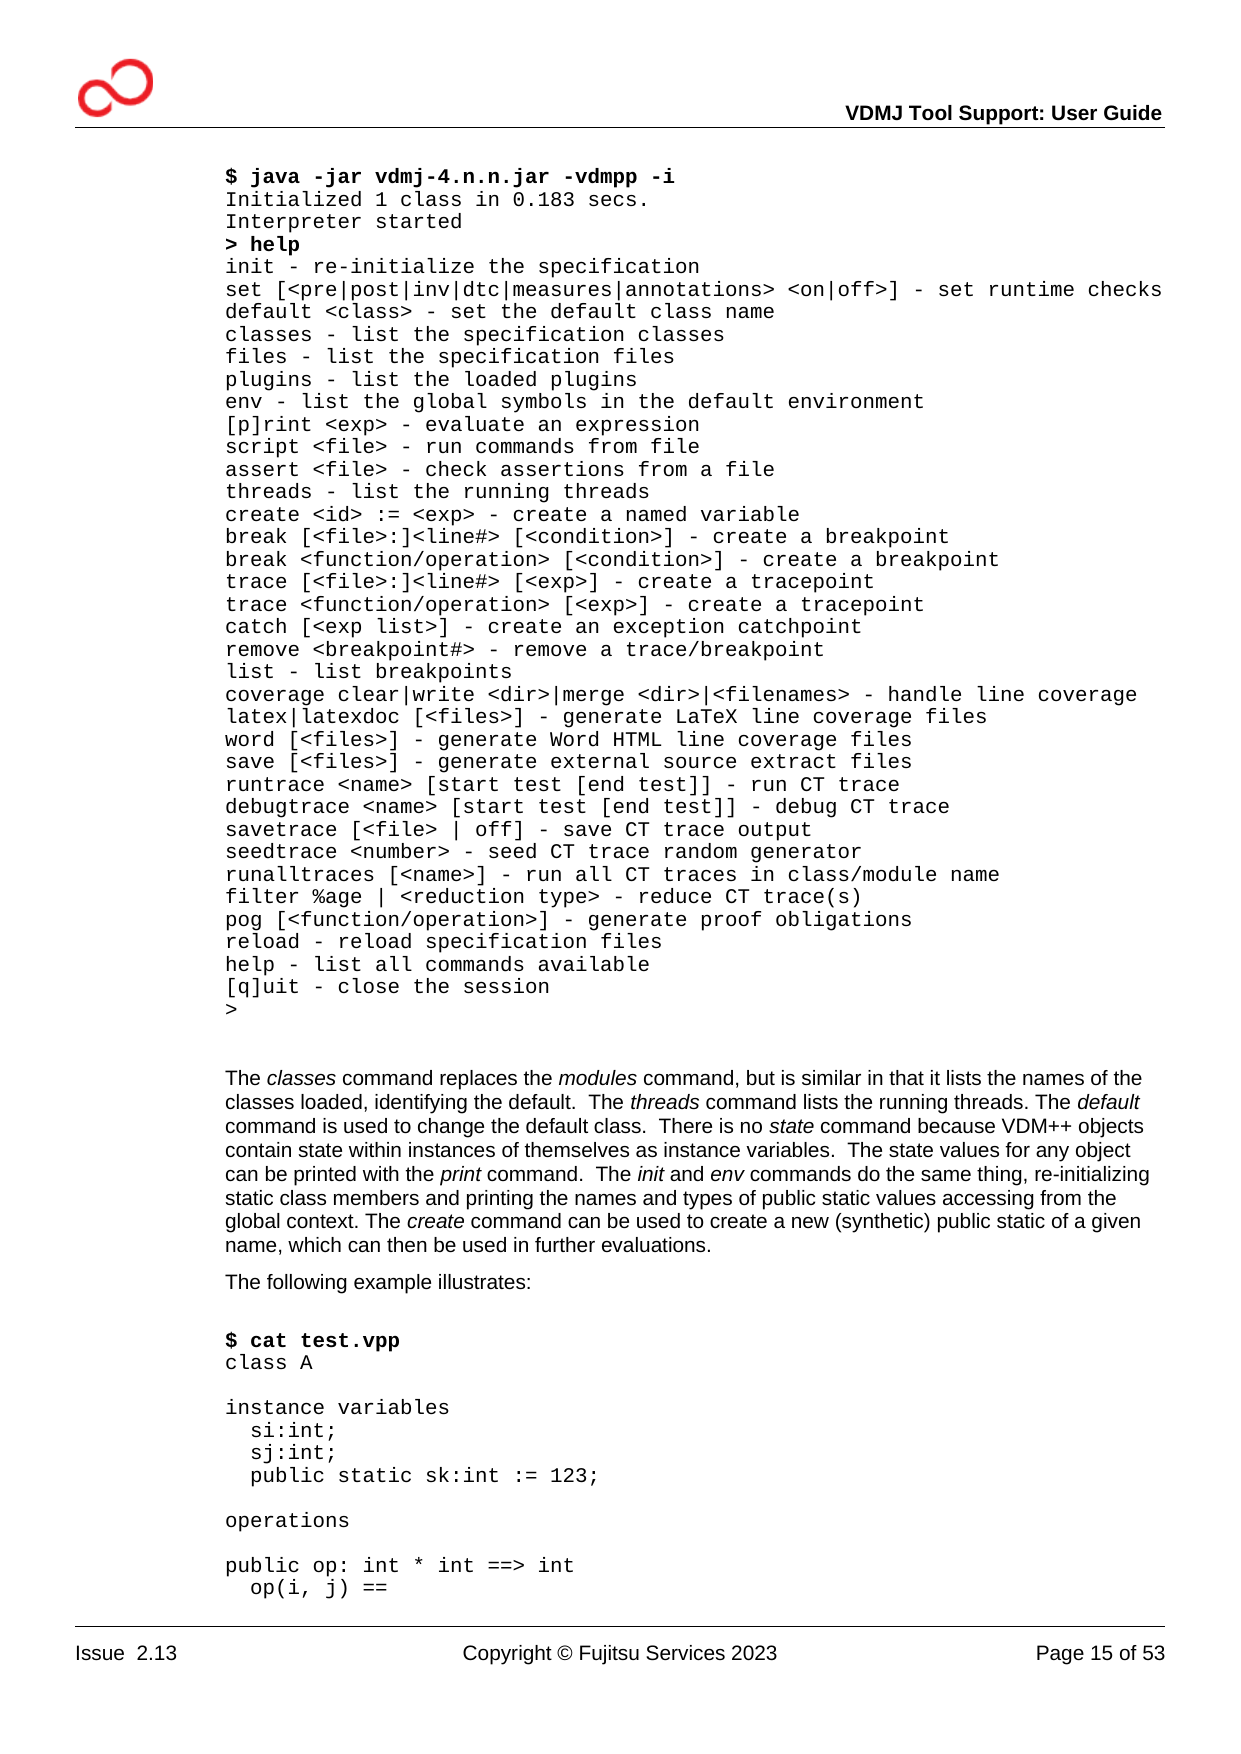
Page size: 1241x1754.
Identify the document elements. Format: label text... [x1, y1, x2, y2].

text public op: int * int ==> int [225, 1554, 1165, 1577]
text trace <function/operation> [<exp>] - create a tracepoint [225, 593, 1165, 616]
text debugtrace <name> [start test [end test]] - debug CT trace [225, 796, 1165, 818]
text break <function/operation> [<condition>] - create a breakpoint [225, 548, 1165, 571]
text [q]uit - close the session [225, 976, 1165, 998]
text reload - reload specification files [225, 931, 1165, 953]
text [p]rint <exp> - evaluate an expression [225, 413, 1165, 436]
picture [78, 52, 153, 127]
text latex|latexdoc [<files>] - generate LaTeX line coverage files [225, 706, 1165, 728]
text default <class> - set the default class name [225, 301, 1165, 323]
text Initialized 1 class in 0.183 secs. [225, 188, 1165, 211]
text Interpreter started [225, 211, 1165, 233]
text env - list the global symbols in the default environment [225, 391, 1165, 413]
text pog [<function/operation>] - generate proof obligations [225, 908, 1165, 931]
text operations [225, 1509, 1165, 1532]
text savetrace [<file> | off] - save CT trace output [225, 818, 1165, 841]
text plugins - list the loaded plugins [225, 368, 1165, 391]
text break [<file>:]<line#> [<condition>] - create a breakpoint [225, 526, 1165, 548]
text script <file> - run commands from file [225, 436, 1165, 458]
text The following example illustrates: [225, 1270, 1165, 1294]
text classes - list the specification classes [225, 323, 1165, 346]
text word [<files>] - generate Word HTML line coverage files [225, 728, 1165, 751]
text > help [225, 233, 1165, 256]
text coverage clear|write <dir>|merge <dir>|<filenames> - handle line coverage [225, 683, 1165, 706]
text instance variables [225, 1397, 1165, 1419]
text op(i, j) == [225, 1577, 1165, 1599]
text assert <file> - check assertions from a file [225, 458, 1165, 481]
text remove <breakpoint#> - remove a trace/breakpoint [225, 638, 1165, 661]
text catch [<exp list>] - create an exception catchpoint [225, 616, 1165, 638]
text $ cat test.vpp [225, 1329, 1165, 1352]
text create <id> := <exp> - create a named variable [225, 503, 1165, 526]
text list - list breakpoints [225, 661, 1165, 683]
text $ java -jar vdmj-4.n.n.jar -vdmpp -i [225, 166, 1165, 188]
text filter %age | <reduction type> - reduce CT trace(s) [225, 886, 1165, 908]
text si:int; [225, 1419, 1165, 1442]
text seedtrace <number> - seed CT trace random generator [225, 841, 1165, 863]
text trace [<file>:]<line#> [<exp>] - create a tracepoint [225, 571, 1165, 593]
text The classes command replaces the modules command, but is similar in that it lists the names of the classes loaded, identifying the default. The threads command lists the running threads. The default command is used to change the default class. There is no state command because VDM++ objects contain state within instances of themselves as instance variables. The state values for any object can be printed with the print command. The init and env commands do the same thing, re-initializing static class members and printing the names and types of public static values accessing from the global context. The create command can be used to create a new (synthetic) public static of a given name, which can then be used in further evaluations. [225, 1066, 1165, 1258]
text > [225, 998, 1165, 1021]
text runalltraces [<name>] - run all CT traces in class/module name [225, 863, 1165, 886]
text help - list all commands available [225, 953, 1165, 976]
text public static sk:int := 123; [225, 1464, 1165, 1487]
text runtrace <name> [start test [end test]] - run CT trace [225, 773, 1165, 796]
text class A [225, 1352, 1165, 1374]
text sj:int; [225, 1442, 1165, 1464]
text set [<pre|post|inv|dtc|measures|annotations> <on|off>] - set runtime checks [225, 278, 1165, 301]
text save [<files>] - generate external source extract files [225, 751, 1165, 773]
text init - re-initialize the specification [225, 256, 1165, 278]
text files - list the specification files [225, 346, 1165, 368]
text threads - list the running threads [225, 481, 1165, 503]
